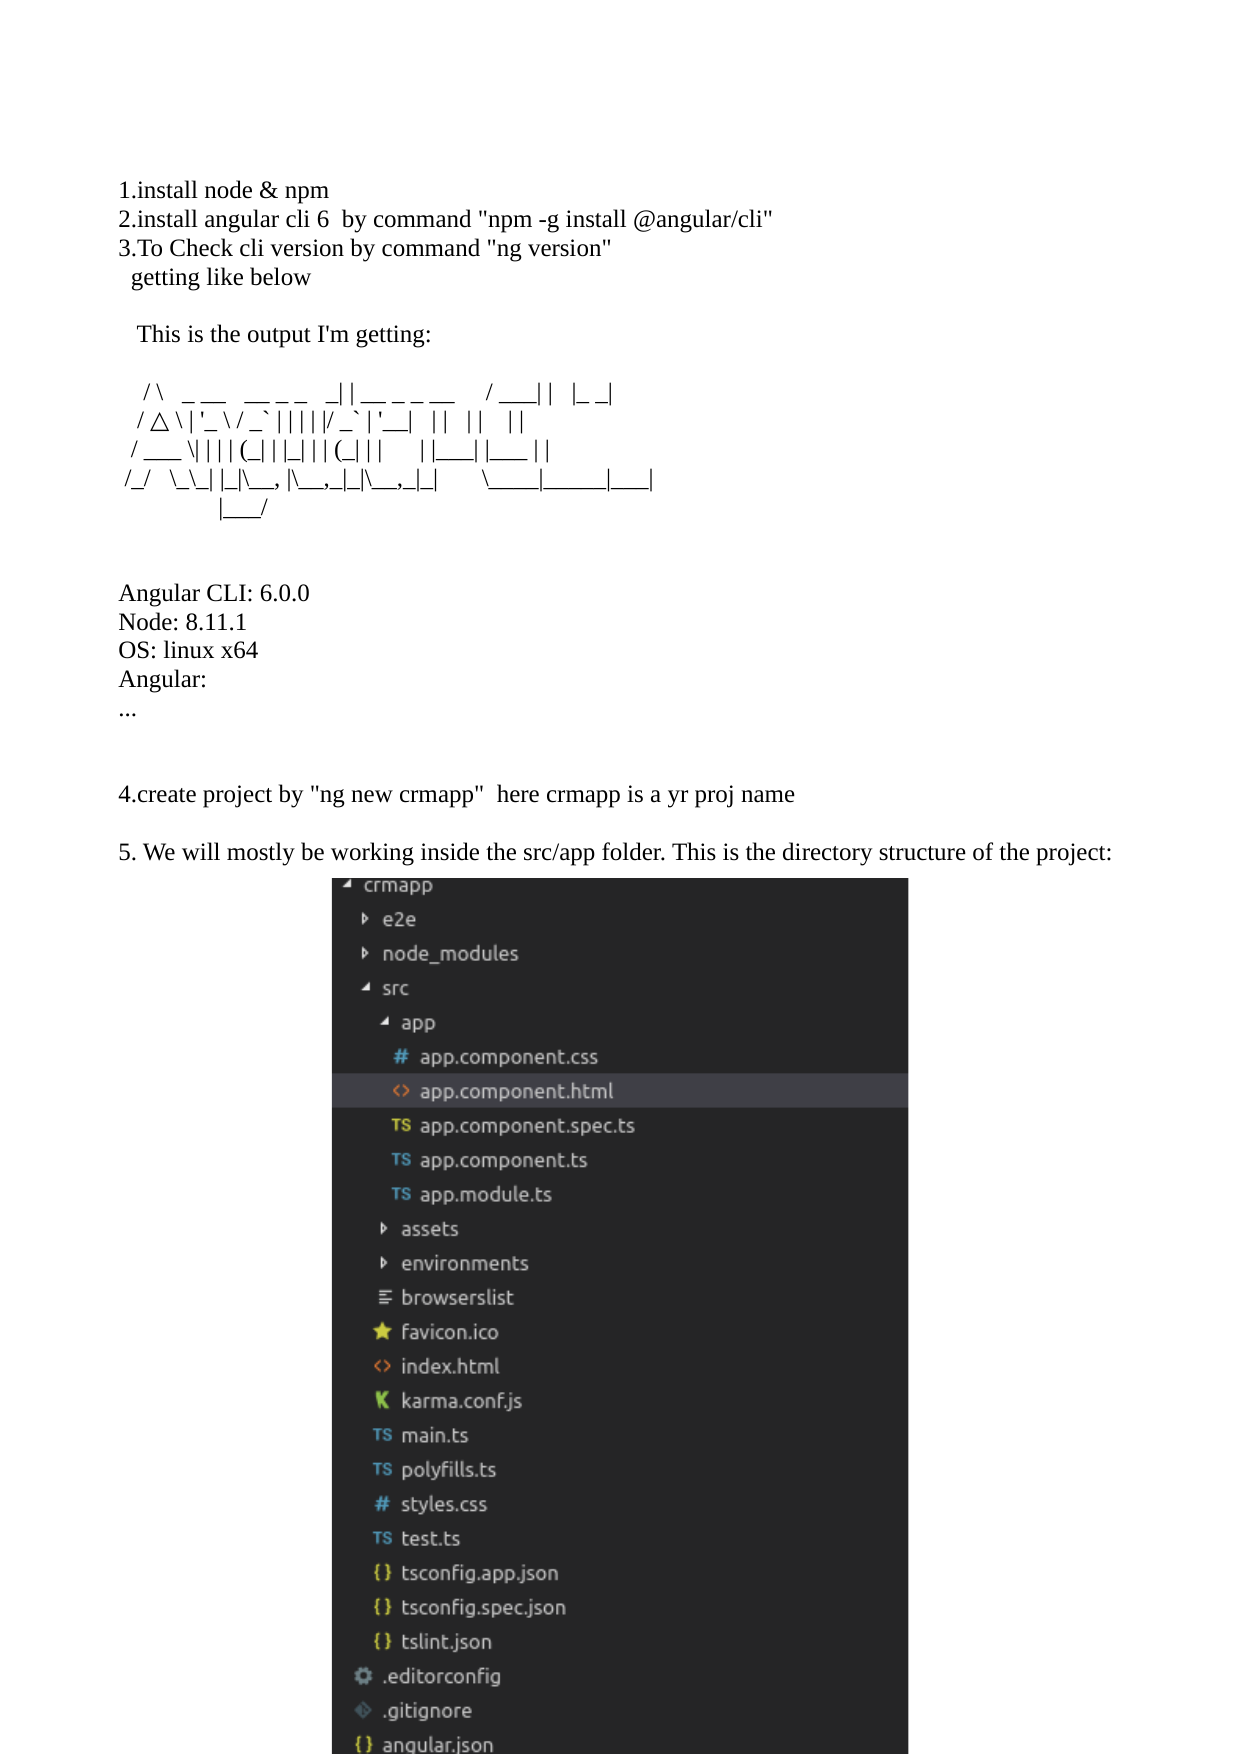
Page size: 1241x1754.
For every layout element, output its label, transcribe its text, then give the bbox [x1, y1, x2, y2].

text /_/ \_\_| |_|\__, |\__,_|_|\__,_|_| \____|_____|___| [118, 463, 1122, 492]
text 4.create project by "ng new crmapp" here crmapp is a yr proj name [118, 779, 1122, 808]
text |___/ [118, 492, 1122, 521]
text 5. We will mostly be working inside the src/app folder. This is the directory structure of the project: [118, 837, 1122, 866]
text Node: 8.11.1 [118, 607, 1122, 636]
text / ___ \| | | | (_| | |_| | | (_| | | | |___| |___ | | [118, 434, 1122, 463]
text Angular: [118, 664, 1122, 693]
text / △ \ | '_ \ / _` | | | | |/ _` | '__| | | | | | | [118, 406, 1122, 434]
text 1.install node & npm [118, 176, 1122, 204]
text Angular CLI: 6.0.0 [118, 578, 1122, 607]
text OS: linux x64 [118, 636, 1122, 664]
text getting like below [118, 262, 1122, 291]
picture [331, 878, 909, 1754]
text 2.install angular cli 6 by command "npm -g install @angular/cli" [118, 204, 1122, 233]
text 3.To Check cli version by command "ng version" [118, 233, 1122, 262]
text This is the output I'm getting: [118, 319, 1122, 348]
text / \ _ __ __ _ _ _| | __ _ _ __ / ___| | |_ _| [118, 377, 1122, 406]
text ... [118, 693, 1122, 722]
